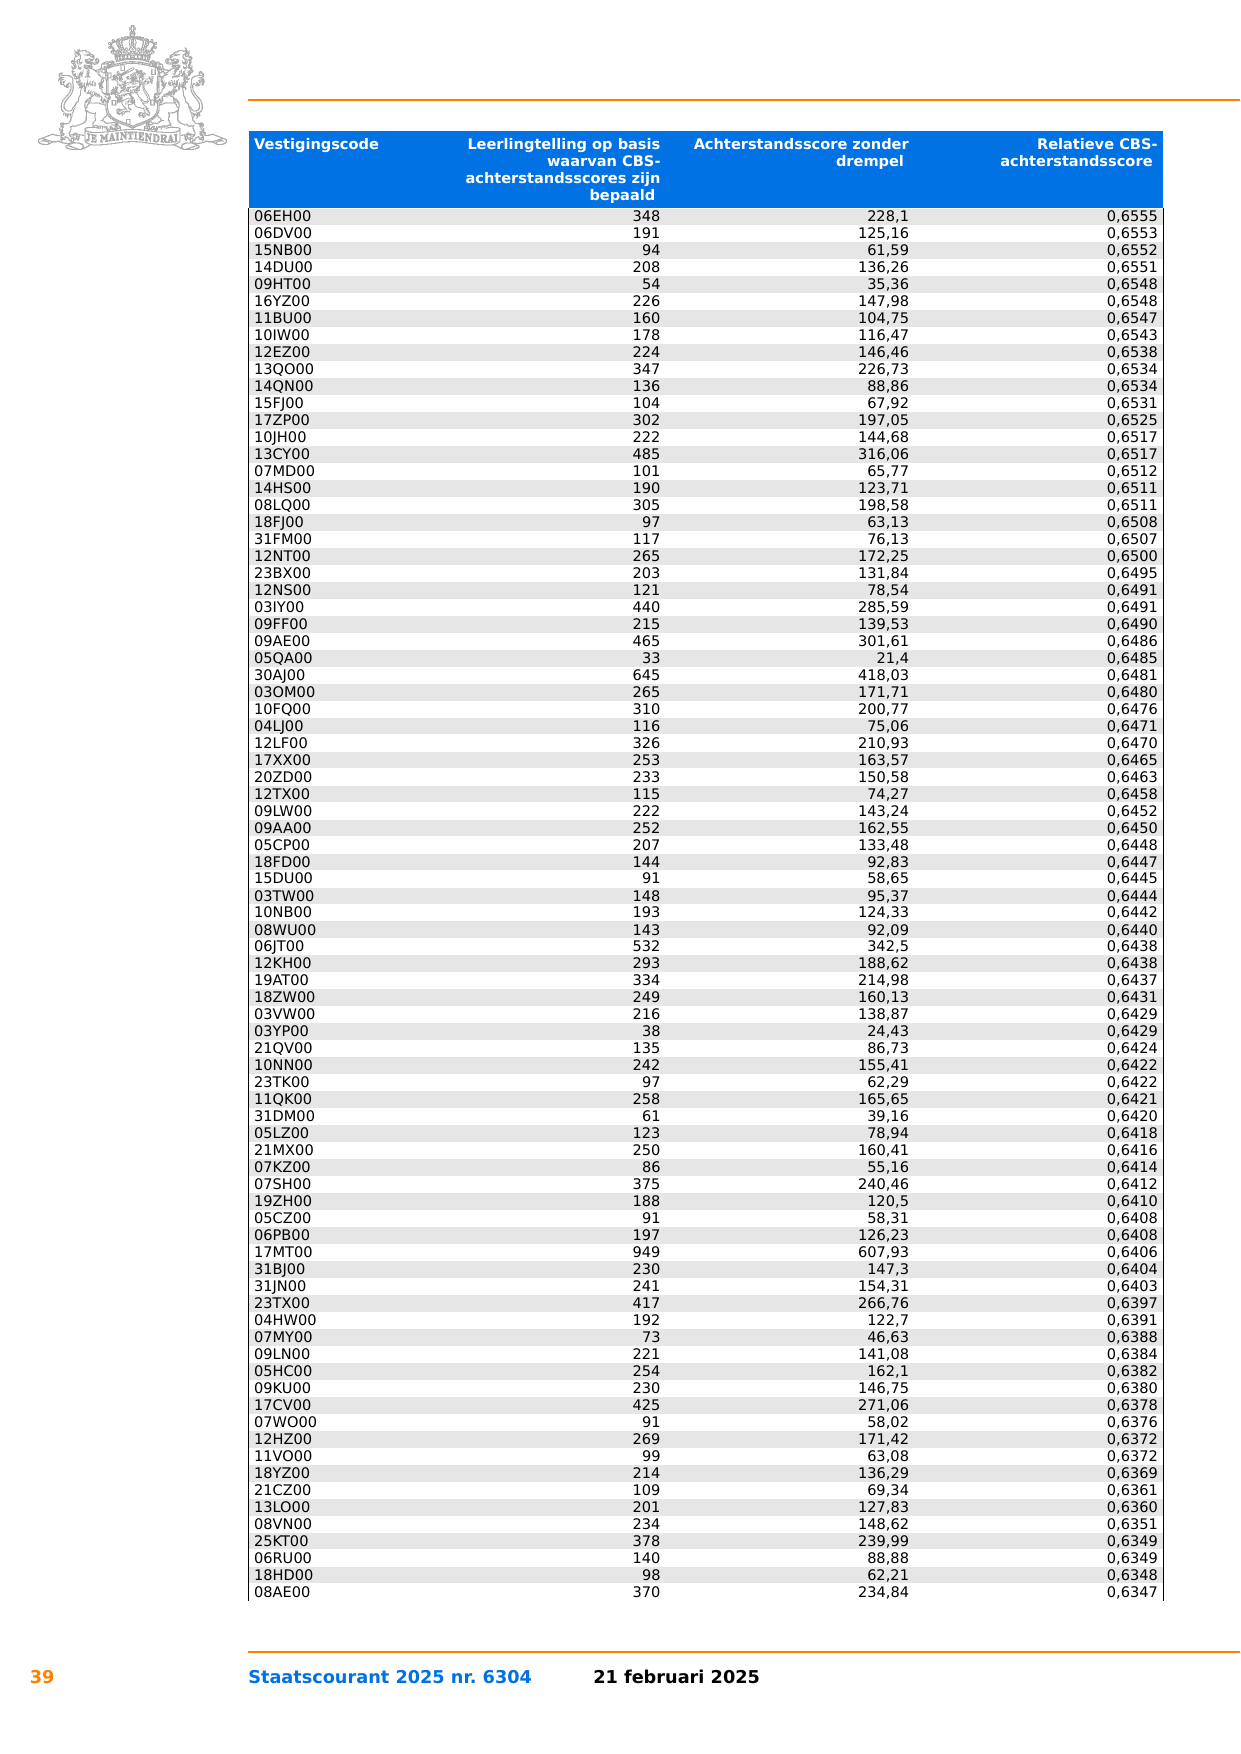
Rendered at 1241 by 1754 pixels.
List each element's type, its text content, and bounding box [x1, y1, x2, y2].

table_cell 258 [418, 1091, 666, 1108]
table_cell 203 [418, 565, 666, 582]
table_cell 0,6442 [915, 904, 1163, 921]
table_cell 92,09 [666, 921, 915, 938]
table_cell 09HT00 [249, 276, 417, 293]
table_cell 19AT00 [249, 972, 417, 989]
table_cell 05CZ00 [249, 1210, 417, 1227]
table_cell 249 [418, 989, 666, 1006]
table_cell 143 [418, 921, 666, 938]
table_cell 418,03 [666, 667, 915, 684]
table_cell 0,6388 [915, 1329, 1163, 1346]
table_cell 0,6372 [915, 1448, 1163, 1465]
table_cell 38 [418, 1023, 666, 1040]
table_cell 0,6429 [915, 1006, 1163, 1023]
table_cell 06DV00 [249, 225, 417, 242]
table_cell 07KZ00 [249, 1159, 417, 1176]
table_cell 09AE00 [249, 633, 417, 650]
table_cell 266,76 [666, 1295, 915, 1312]
table_cell 326 [418, 735, 666, 752]
table_cell 05CP00 [249, 836, 417, 853]
table_cell 21,4 [666, 650, 915, 667]
table_cell 20ZD00 [249, 769, 417, 786]
table_cell 62,29 [666, 1074, 915, 1091]
table_cell 78,94 [666, 1125, 915, 1142]
picture [38, 25, 227, 150]
table_cell 65,77 [666, 463, 915, 480]
table_cell 0,6431 [915, 989, 1163, 1006]
table_cell 214,98 [666, 972, 915, 989]
table_cell 233 [418, 769, 666, 786]
table_cell 21MX00 [249, 1142, 417, 1159]
table_cell 07WO00 [249, 1414, 417, 1431]
table_cell 348 [418, 209, 666, 225]
table_cell 0,6531 [915, 395, 1163, 412]
table_cell 0,6397 [915, 1295, 1163, 1312]
table_cell 0,6410 [915, 1193, 1163, 1210]
table_cell 293 [418, 955, 666, 972]
table_cell 0,6525 [915, 412, 1163, 429]
table_cell 139,53 [666, 616, 915, 633]
table_cell 03TW00 [249, 888, 417, 904]
table_cell 375 [418, 1176, 666, 1193]
table_cell 147,3 [666, 1261, 915, 1278]
table_cell 197 [418, 1227, 666, 1244]
table_cell 0,6458 [915, 786, 1163, 802]
table_cell 104,75 [666, 310, 915, 327]
table_cell 0,6495 [915, 565, 1163, 582]
table_cell 417 [418, 1295, 666, 1312]
table_cell 30AJ00 [249, 667, 417, 684]
table_cell 148 [418, 888, 666, 904]
table_cell 143,24 [666, 803, 915, 819]
table_cell 0,6408 [915, 1227, 1163, 1244]
table_cell 160 [418, 310, 666, 327]
table_cell 0,6543 [915, 327, 1163, 344]
table_cell 11BU00 [249, 310, 417, 327]
table_cell 05QA00 [249, 650, 417, 667]
table_cell 228,1 [666, 209, 915, 225]
table_cell 126,23 [666, 1227, 915, 1244]
table_cell 200,77 [666, 701, 915, 718]
table_cell 370 [418, 1584, 666, 1601]
table_header Achterstandsscore zonder drempel [666, 131, 915, 208]
table_cell 240,46 [666, 1176, 915, 1193]
table_cell 0,6424 [915, 1040, 1163, 1057]
table_cell 123,71 [666, 480, 915, 497]
table_cell 144,68 [666, 429, 915, 446]
table_cell 0,6408 [915, 1210, 1163, 1227]
table_cell 0,6420 [915, 1108, 1163, 1125]
table_cell 12KH00 [249, 955, 417, 972]
table_cell 15DU00 [249, 870, 417, 887]
table_cell 13QO00 [249, 361, 417, 378]
table_cell 09KU00 [249, 1380, 417, 1397]
table_cell 91 [418, 870, 666, 887]
table_cell 532 [418, 938, 666, 955]
table_cell 140 [418, 1550, 666, 1567]
table_cell 0,6349 [915, 1550, 1163, 1567]
table_cell 198,58 [666, 497, 915, 514]
table_cell 465 [418, 633, 666, 650]
table_cell 08LQ00 [249, 497, 417, 514]
table_cell 78,54 [666, 582, 915, 599]
table_cell 155,41 [666, 1057, 915, 1074]
table_cell 35,36 [666, 276, 915, 293]
table_cell 192 [418, 1312, 666, 1329]
table_cell 18FD00 [249, 854, 417, 870]
table_cell 0,6512 [915, 463, 1163, 480]
table_cell 0,6378 [915, 1397, 1163, 1414]
table_cell 05HC00 [249, 1363, 417, 1380]
table_cell 949 [418, 1244, 666, 1261]
table_cell 0,6547 [915, 310, 1163, 327]
table_cell 23TX00 [249, 1295, 417, 1312]
table_cell 302 [418, 412, 666, 429]
table_cell 269 [418, 1431, 666, 1448]
table_cell 58,02 [666, 1414, 915, 1431]
table_cell 230 [418, 1380, 666, 1397]
table_cell 0,6517 [915, 446, 1163, 463]
table_cell 210,93 [666, 735, 915, 752]
table_cell 0,6552 [915, 242, 1163, 259]
table_cell 63,13 [666, 514, 915, 531]
table_cell 285,59 [666, 599, 915, 616]
table_cell 31DM00 [249, 1108, 417, 1125]
table_cell 06EH00 [249, 209, 417, 225]
table_cell 122,7 [666, 1312, 915, 1329]
table_cell 0,6500 [915, 548, 1163, 565]
table_cell 0,6517 [915, 429, 1163, 446]
table_cell 0,6380 [915, 1380, 1163, 1397]
table_cell 69,34 [666, 1482, 915, 1499]
table_cell 171,42 [666, 1431, 915, 1448]
table_cell 61,59 [666, 242, 915, 259]
table_cell 242 [418, 1057, 666, 1074]
table_cell 14DU00 [249, 259, 417, 276]
table_cell 18YZ00 [249, 1465, 417, 1482]
table_cell 76,13 [666, 531, 915, 548]
table_cell 24,43 [666, 1023, 915, 1040]
table_cell 06RU00 [249, 1550, 417, 1567]
table_cell 121 [418, 582, 666, 599]
table_cell 12EZ00 [249, 344, 417, 361]
table_cell 74,27 [666, 786, 915, 802]
table_cell 0,6444 [915, 888, 1163, 904]
table_cell 0,6485 [915, 650, 1163, 667]
table_cell 226,73 [666, 361, 915, 378]
table_cell 21QV00 [249, 1040, 417, 1057]
table_cell 226 [418, 293, 666, 310]
table_cell 10NN00 [249, 1057, 417, 1074]
table_cell 46,63 [666, 1329, 915, 1346]
table_cell 0,6551 [915, 259, 1163, 276]
table_cell 03OM00 [249, 684, 417, 701]
table_cell 347 [418, 361, 666, 378]
table_cell 31JN00 [249, 1278, 417, 1295]
table_header Vestigingscode [249, 131, 417, 208]
table_cell 0,6351 [915, 1516, 1163, 1533]
table_cell 06PB00 [249, 1227, 417, 1244]
table_cell 378 [418, 1533, 666, 1549]
table_cell 0,6538 [915, 344, 1163, 361]
table_cell 0,6463 [915, 769, 1163, 786]
table_cell 150,58 [666, 769, 915, 786]
table_cell 0,6437 [915, 972, 1163, 989]
table_cell 09LN00 [249, 1346, 417, 1363]
table_cell 0,6511 [915, 497, 1163, 514]
table_cell 18HD00 [249, 1567, 417, 1583]
table_cell 08VN00 [249, 1516, 417, 1533]
table_cell 607,93 [666, 1244, 915, 1261]
table_cell 86 [418, 1159, 666, 1176]
table_cell 0,6412 [915, 1176, 1163, 1193]
table_cell 58,65 [666, 870, 915, 887]
table_cell 08AE00 [249, 1584, 417, 1601]
table_cell 190 [418, 480, 666, 497]
table_cell 241 [418, 1278, 666, 1295]
table_cell 0,6534 [915, 361, 1163, 378]
table_cell 17MT00 [249, 1244, 417, 1261]
table_cell 305 [418, 497, 666, 514]
table_cell 254 [418, 1363, 666, 1380]
table_cell 133,48 [666, 836, 915, 853]
table_cell 215 [418, 616, 666, 633]
table_cell 03IY00 [249, 599, 417, 616]
table_cell 104 [418, 395, 666, 412]
table_cell 120,5 [666, 1193, 915, 1210]
table_cell 13CY00 [249, 446, 417, 463]
table_cell 234 [418, 1516, 666, 1533]
table_cell 10NB00 [249, 904, 417, 921]
table_cell 75,06 [666, 718, 915, 734]
table_cell 17ZP00 [249, 412, 417, 429]
table_cell 224 [418, 344, 666, 361]
table_cell 485 [418, 446, 666, 463]
table_cell 0,6418 [915, 1125, 1163, 1142]
table_cell 230 [418, 1261, 666, 1278]
table_cell 92,83 [666, 854, 915, 870]
table_cell 25KT00 [249, 1533, 417, 1549]
table_cell 0,6491 [915, 582, 1163, 599]
table_cell 136,26 [666, 259, 915, 276]
table_cell 33 [418, 650, 666, 667]
table_cell 208 [418, 259, 666, 276]
table_cell 109 [418, 1482, 666, 1499]
table_cell 0,6476 [915, 701, 1163, 718]
table_cell 191 [418, 225, 666, 242]
table_cell 222 [418, 803, 666, 819]
table_cell 171,71 [666, 684, 915, 701]
table_cell 16YZ00 [249, 293, 417, 310]
table_cell 17CV00 [249, 1397, 417, 1414]
table_cell 18ZW00 [249, 989, 417, 1006]
table_cell 31BJ00 [249, 1261, 417, 1278]
table_cell 54 [418, 276, 666, 293]
table_cell 162,1 [666, 1363, 915, 1380]
table_cell 163,57 [666, 752, 915, 768]
table_cell 08WU00 [249, 921, 417, 938]
table_cell 99 [418, 1448, 666, 1465]
table_cell 216 [418, 1006, 666, 1023]
table_cell 0,6452 [915, 803, 1163, 819]
table_cell 0,6369 [915, 1465, 1163, 1482]
table_cell 0,6438 [915, 955, 1163, 972]
table_cell 148,62 [666, 1516, 915, 1533]
table_cell 09LW00 [249, 803, 417, 819]
table_cell 11QK00 [249, 1091, 417, 1108]
table_cell 23BX00 [249, 565, 417, 582]
table_cell 07MD00 [249, 463, 417, 480]
table_cell 0,6421 [915, 1091, 1163, 1108]
table_cell 136,29 [666, 1465, 915, 1482]
table_cell 160,13 [666, 989, 915, 1006]
table_cell 0,6508 [915, 514, 1163, 531]
table_cell 0,6548 [915, 293, 1163, 310]
table_cell 12LF00 [249, 735, 417, 752]
table_cell 95,37 [666, 888, 915, 904]
table_cell 0,6445 [915, 870, 1163, 887]
table_cell 0,6376 [915, 1414, 1163, 1431]
table_cell 0,6422 [915, 1057, 1163, 1074]
table_cell 10IW00 [249, 327, 417, 344]
table_cell 58,31 [666, 1210, 915, 1227]
table_cell 115 [418, 786, 666, 802]
table_cell 0,6471 [915, 718, 1163, 734]
table_cell 0,6429 [915, 1023, 1163, 1040]
table_cell 162,55 [666, 820, 915, 836]
table_cell 15NB00 [249, 242, 417, 259]
table_cell 265 [418, 684, 666, 701]
table_cell 0,6511 [915, 480, 1163, 497]
table_cell 131,84 [666, 565, 915, 582]
table_cell 0,6360 [915, 1499, 1163, 1516]
table_cell 86,73 [666, 1040, 915, 1057]
table_cell 0,6447 [915, 854, 1163, 870]
table_cell 19ZH00 [249, 1193, 417, 1210]
table_cell 271,06 [666, 1397, 915, 1414]
table_cell 03VW00 [249, 1006, 417, 1023]
table_cell 0,6361 [915, 1482, 1163, 1499]
table_cell 11VO00 [249, 1448, 417, 1465]
table_cell 265 [418, 548, 666, 565]
table_cell 188,62 [666, 955, 915, 972]
table_cell 14QN00 [249, 378, 417, 395]
table_cell 117 [418, 531, 666, 548]
table_cell 0,6348 [915, 1567, 1163, 1583]
table_cell 0,6548 [915, 276, 1163, 293]
table_cell 123 [418, 1125, 666, 1142]
table_header Leerlingtelling op basis waarvan CBS-achterstandsscores zijn bepaald [418, 131, 666, 208]
table_cell 12NS00 [249, 582, 417, 599]
table_cell 207 [418, 836, 666, 853]
table_cell 172,25 [666, 548, 915, 565]
table_cell 63,08 [666, 1448, 915, 1465]
table_cell 197,05 [666, 412, 915, 429]
table_cell 127,83 [666, 1499, 915, 1516]
table_cell 97 [418, 514, 666, 531]
table_cell 17XX00 [249, 752, 417, 768]
table_cell 0,6481 [915, 667, 1163, 684]
table_cell 193 [418, 904, 666, 921]
table_cell 0,6416 [915, 1142, 1163, 1159]
table_cell 10JH00 [249, 429, 417, 446]
table_cell 0,6450 [915, 820, 1163, 836]
table_cell 18FJ00 [249, 514, 417, 531]
table_cell 23TK00 [249, 1074, 417, 1091]
table_cell 62,21 [666, 1567, 915, 1583]
table_cell 0,6391 [915, 1312, 1163, 1329]
table_cell 125,16 [666, 225, 915, 242]
table_cell 0,6382 [915, 1363, 1163, 1380]
table_cell 0,6414 [915, 1159, 1163, 1176]
table_cell 250 [418, 1142, 666, 1159]
table_cell 06JT00 [249, 938, 417, 955]
table_cell 98 [418, 1567, 666, 1583]
table_cell 0,6507 [915, 531, 1163, 548]
table_cell 253 [418, 752, 666, 768]
table_cell 178 [418, 327, 666, 344]
table_cell 21CZ00 [249, 1482, 417, 1499]
table_cell 0,6490 [915, 616, 1163, 633]
table_cell 0,6465 [915, 752, 1163, 768]
table_cell 135 [418, 1040, 666, 1057]
table_header Relatieve CBS-achterstandsscore [915, 131, 1163, 208]
table_cell 39,16 [666, 1108, 915, 1125]
table_cell 0,6448 [915, 836, 1163, 853]
table_cell 0,6486 [915, 633, 1163, 650]
table_cell 252 [418, 820, 666, 836]
table_cell 09FF00 [249, 616, 417, 633]
table_cell 222 [418, 429, 666, 446]
table_cell 88,88 [666, 1550, 915, 1567]
table_cell 334 [418, 972, 666, 989]
table_cell 12NT00 [249, 548, 417, 565]
table_cell 144 [418, 854, 666, 870]
table_cell 15FJ00 [249, 395, 417, 412]
table_cell 61 [418, 1108, 666, 1125]
table_cell 147,98 [666, 293, 915, 310]
table_cell 234,84 [666, 1584, 915, 1601]
table_cell 10FQ00 [249, 701, 417, 718]
table_cell 221 [418, 1346, 666, 1363]
table_cell 97 [418, 1074, 666, 1091]
table_cell 124,33 [666, 904, 915, 921]
table_cell 116,47 [666, 327, 915, 344]
table_cell 0,6372 [915, 1431, 1163, 1448]
table_cell 154,31 [666, 1278, 915, 1295]
table_cell 0,6470 [915, 735, 1163, 752]
table_cell 0,6422 [915, 1074, 1163, 1091]
table_cell 239,99 [666, 1533, 915, 1549]
table_cell 645 [418, 667, 666, 684]
table_cell 03YP00 [249, 1023, 417, 1040]
table_cell 04LJ00 [249, 718, 417, 734]
table_cell 67,92 [666, 395, 915, 412]
table_cell 07SH00 [249, 1176, 417, 1193]
table_cell 07MY00 [249, 1329, 417, 1346]
table_cell 116 [418, 718, 666, 734]
table_cell 310 [418, 701, 666, 718]
table_cell 0,6534 [915, 378, 1163, 395]
table_cell 188 [418, 1193, 666, 1210]
table_cell 301,61 [666, 633, 915, 650]
table_cell 13LO00 [249, 1499, 417, 1516]
table_cell 342,5 [666, 938, 915, 955]
table_cell 440 [418, 599, 666, 616]
table_cell 425 [418, 1397, 666, 1414]
table_cell 160,41 [666, 1142, 915, 1159]
table_cell 165,65 [666, 1091, 915, 1108]
table_cell 214 [418, 1465, 666, 1482]
table_cell 0,6438 [915, 938, 1163, 955]
table_cell 12TX00 [249, 786, 417, 802]
table_cell 94 [418, 242, 666, 259]
table_cell 12HZ00 [249, 1431, 417, 1448]
table_cell 91 [418, 1414, 666, 1431]
table_cell 88,86 [666, 378, 915, 395]
table_cell 0,6555 [915, 209, 1163, 225]
table_cell 146,75 [666, 1380, 915, 1397]
table_cell 101 [418, 463, 666, 480]
table_cell 138,87 [666, 1006, 915, 1023]
table_cell 0,6384 [915, 1346, 1163, 1363]
table_cell 73 [418, 1329, 666, 1346]
table_cell 31FM00 [249, 531, 417, 548]
table_cell 0,6553 [915, 225, 1163, 242]
table_cell 09AA00 [249, 820, 417, 836]
table_cell 0,6440 [915, 921, 1163, 938]
table_cell 55,16 [666, 1159, 915, 1176]
table_cell 14HS00 [249, 480, 417, 497]
table_cell 136 [418, 378, 666, 395]
table_cell 201 [418, 1499, 666, 1516]
table_cell 91 [418, 1210, 666, 1227]
table_cell 316,06 [666, 446, 915, 463]
table_cell 0,6347 [915, 1584, 1163, 1601]
table_cell 0,6406 [915, 1244, 1163, 1261]
table_cell 04HW00 [249, 1312, 417, 1329]
table_cell 146,46 [666, 344, 915, 361]
table_cell 0,6404 [915, 1261, 1163, 1278]
table_cell 141,08 [666, 1346, 915, 1363]
table_cell 0,6403 [915, 1278, 1163, 1295]
table_cell 05LZ00 [249, 1125, 417, 1142]
table_cell 0,6349 [915, 1533, 1163, 1549]
table_cell 0,6480 [915, 684, 1163, 701]
table_cell 0,6491 [915, 599, 1163, 616]
